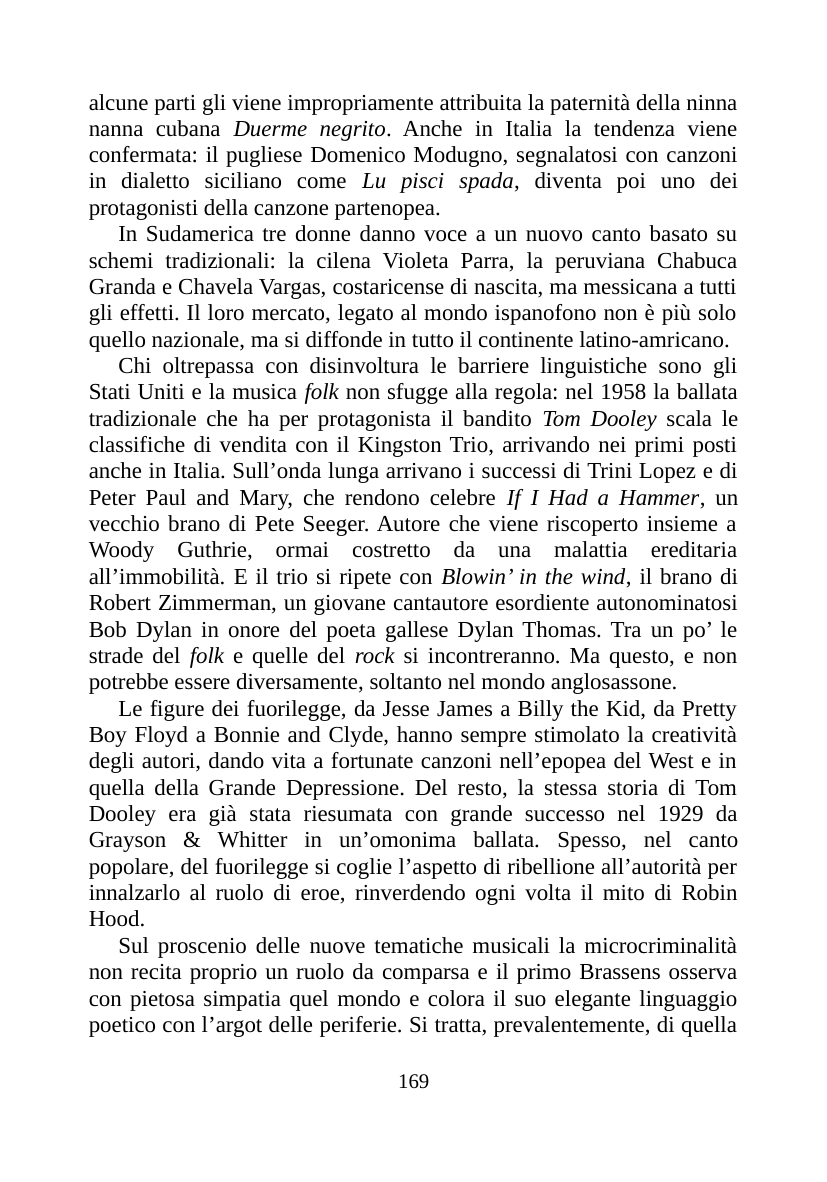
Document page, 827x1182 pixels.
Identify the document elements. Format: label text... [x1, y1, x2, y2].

text Chi oltrepassa con disinvoltura le barriere linguistiche sono gli Stati Uniti e la musica folk non sfugge alla regola: nel 1958 la ballata tradizionale che ha per protagonista il bandito Tom Dooley scala le classifiche di vendita con il Kingston Trio, arrivando nei primi posti anche in Italia. Sull’onda lunga arrivano i successi di Trini Lopez e di Peter Paul and Mary, che rendono celebre If I Had a Hammer, un vecchio brano di Pete Seeger. Autore che viene riscoperto insieme a Woody Guthrie, ormai costretto da una malattia ereditaria all’immobilità. E il trio si ripete con Blowin’ in the wind, il brano di Robert Zimmerman, un giovane cantautore esordiente autonominatosi Bob Dylan in onore del poeta gallese Dylan Thomas. Tra un po’ le strade del folk e quelle del rock si incontreranno. Ma questo, e non potrebbe essere diversamente, soltanto nel mondo anglosassone. [88, 352, 738, 695]
text Le figure dei fuorilegge, da Jesse James a Billy the Kid, da Pretty Boy Floyd a Bonnie and Clyde, hanno sempre stimolato la creatività degli autori, dando vita a fortunate canzoni nell’epopea del West e in quella della Grande Depressione. Del resto, la stessa storia di Tom Dooley era già stata riesumata con grande successo nel 1929 da Grayson & Whitter in un’omonima ballata. Spesso, nel canto popolare, del fuorilegge si coglie l’aspetto di ribellione all’autorità per innalzarlo al ruolo di eroe, rinverdendo ogni volta il mito di Robin Hood. [88, 695, 738, 932]
text Sul proscenio delle nuove tematiche musicali la microcriminalità non recita proprio un ruolo da comparsa e il primo Brassens osserva con pietosa simpatia quel mondo e colora il suo elegante linguaggio poetico con l’argot delle periferie. Si tratta, prevalentemente, di quella [88, 932, 738, 1037]
text alcune parti gli viene impropriamente attribuita la paternità della ninna nanna cubana Duerme negrito. Anche in Italia la tendenza viene confermata: il pugliese Domenico Modugno, segnalatosi con canzoni in dialetto siciliano come Lu pisci spada, diventa poi uno dei protagonisti della canzone partenopea. [88, 88, 738, 220]
text In Sudamerica tre donne danno voce a un nuovo canto basato su schemi tradizionali: la cilena Violeta Parra, la peruviana Chabuca Granda e Chavela Vargas, costaricense di nascita, ma messicana a tutti gli effetti. Il loro mercato, legato al mondo ispanofono non è più solo quello nazionale, ma si diffonde in tutto il continente latino-amricano. [88, 220, 738, 352]
